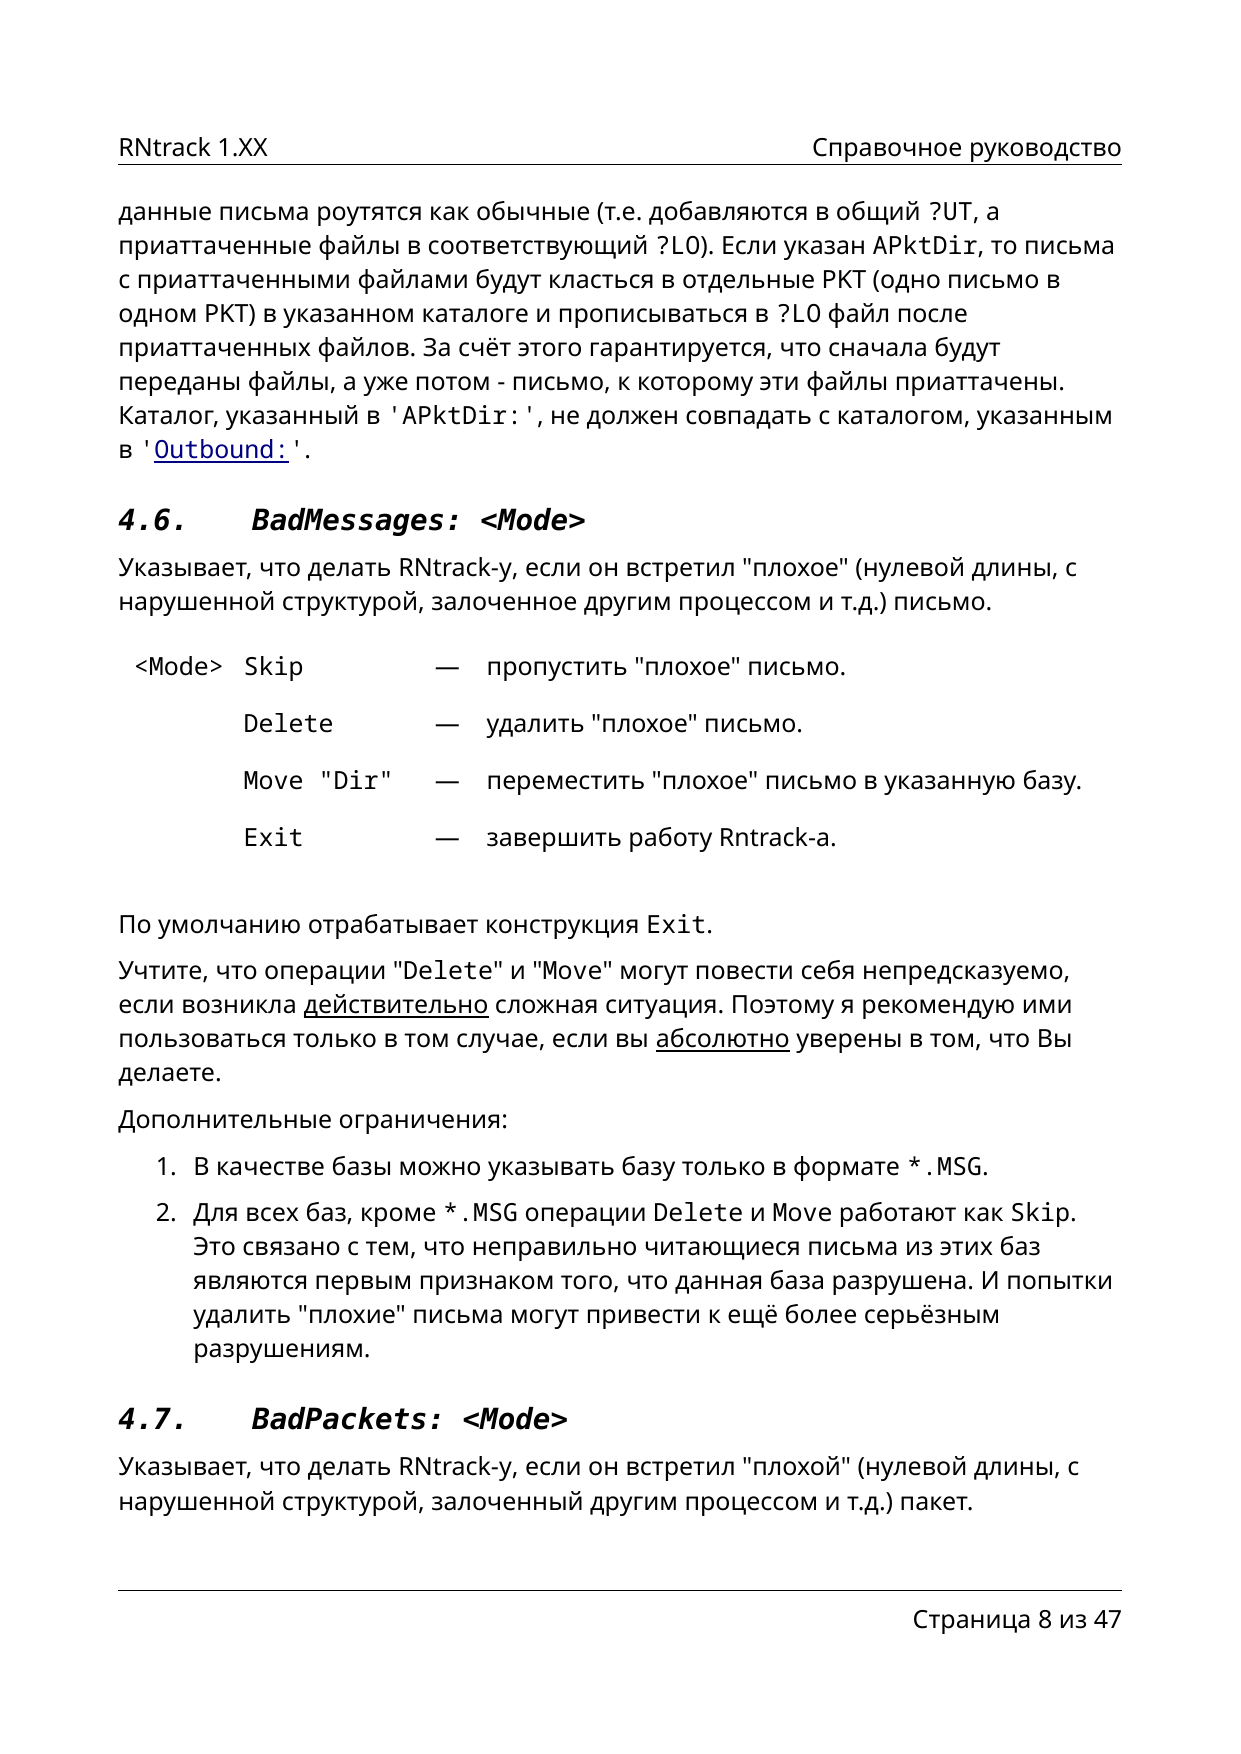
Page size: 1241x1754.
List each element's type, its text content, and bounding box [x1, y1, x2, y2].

table_header Skip [238, 631, 413, 688]
table_cell переместить "плохое" письмо в указанную базу. [481, 745, 1122, 802]
table_cell Move "Dir" [238, 745, 413, 802]
subtitle BadMessages: <Mode> [118, 503, 1122, 537]
table_cell Delete [238, 688, 413, 745]
list Для всех баз, кроме *.MSG операции Delete и Move работают как Skip. Это связано с тем, что неправильно читающиеся письма из этих баз являются первым признаком того, что данная база разрушена. И попытки удалить "плохие" письма могут привести к ещё более серьёзным разрушениям. [156, 1195, 1122, 1365]
table_cell [120, 688, 237, 745]
text Указывает, что делать RNtrack-у, если он встретил "плохое" (нулевой длины, с нарушенной структурой, залоченное другим процессом и т.д.) письмо. [118, 550, 1122, 618]
table_cell [120, 745, 237, 802]
table_cell [120, 803, 237, 860]
text данные письма роутятся как обычные (т.е. добавляются в общий ?UT, а приаттаченные файлы в соответствующий ?LO). Если указан APktDir, то письма с приаттаченными файлами будут класться в отдельные PKT (одно письмо в одном PKT) в указанном каталоге и прописываться в ?LO файл после приаттаченных файлов. За счёт этого гарантируется, что сначала будут переданы файлы, а уже потом - письмо, к которому эти файлы приаттачены. Каталог, указанный в 'APktDir:', не должен совпадать с каталогом, указанным в 'Outbound:'. [118, 193, 1122, 466]
table_header — [414, 631, 481, 688]
list В качестве базы можно указывать базу только в формате *.MSG. [156, 1148, 1122, 1182]
table_cell завершить работу Rntrack-а. [481, 803, 1122, 860]
table_cell — [414, 688, 481, 745]
table_cell удалить "плохое" письмо. [481, 688, 1122, 745]
table_header <Mode> [120, 631, 237, 688]
text Учтите, что операции "Delete" и "Move" могут повести себя непредсказуемо, если возникла действительно сложная ситуация. Поэтому я рекомендую ими пользоваться только в том случае, если вы абсолютно уверены в том, что Вы делаете. [118, 953, 1122, 1089]
table_header пропустить "плохое" письмо. [481, 631, 1122, 688]
table_cell Exit [238, 803, 413, 860]
subtitle BadPackets: <Mode> [118, 1403, 1122, 1437]
text Дополнительные ограничения: [118, 1102, 1122, 1136]
text Указывает, что делать RNtrack-у, если он встретил "плохой" (нулевой длины, с нарушенной структурой, залоченный другим процессом и т.д.) пакет. [118, 1449, 1122, 1517]
text По умолчанию отрабатывает конструкция Exit. [118, 906, 1122, 940]
table_cell — [414, 803, 481, 860]
table_cell — [414, 745, 481, 802]
